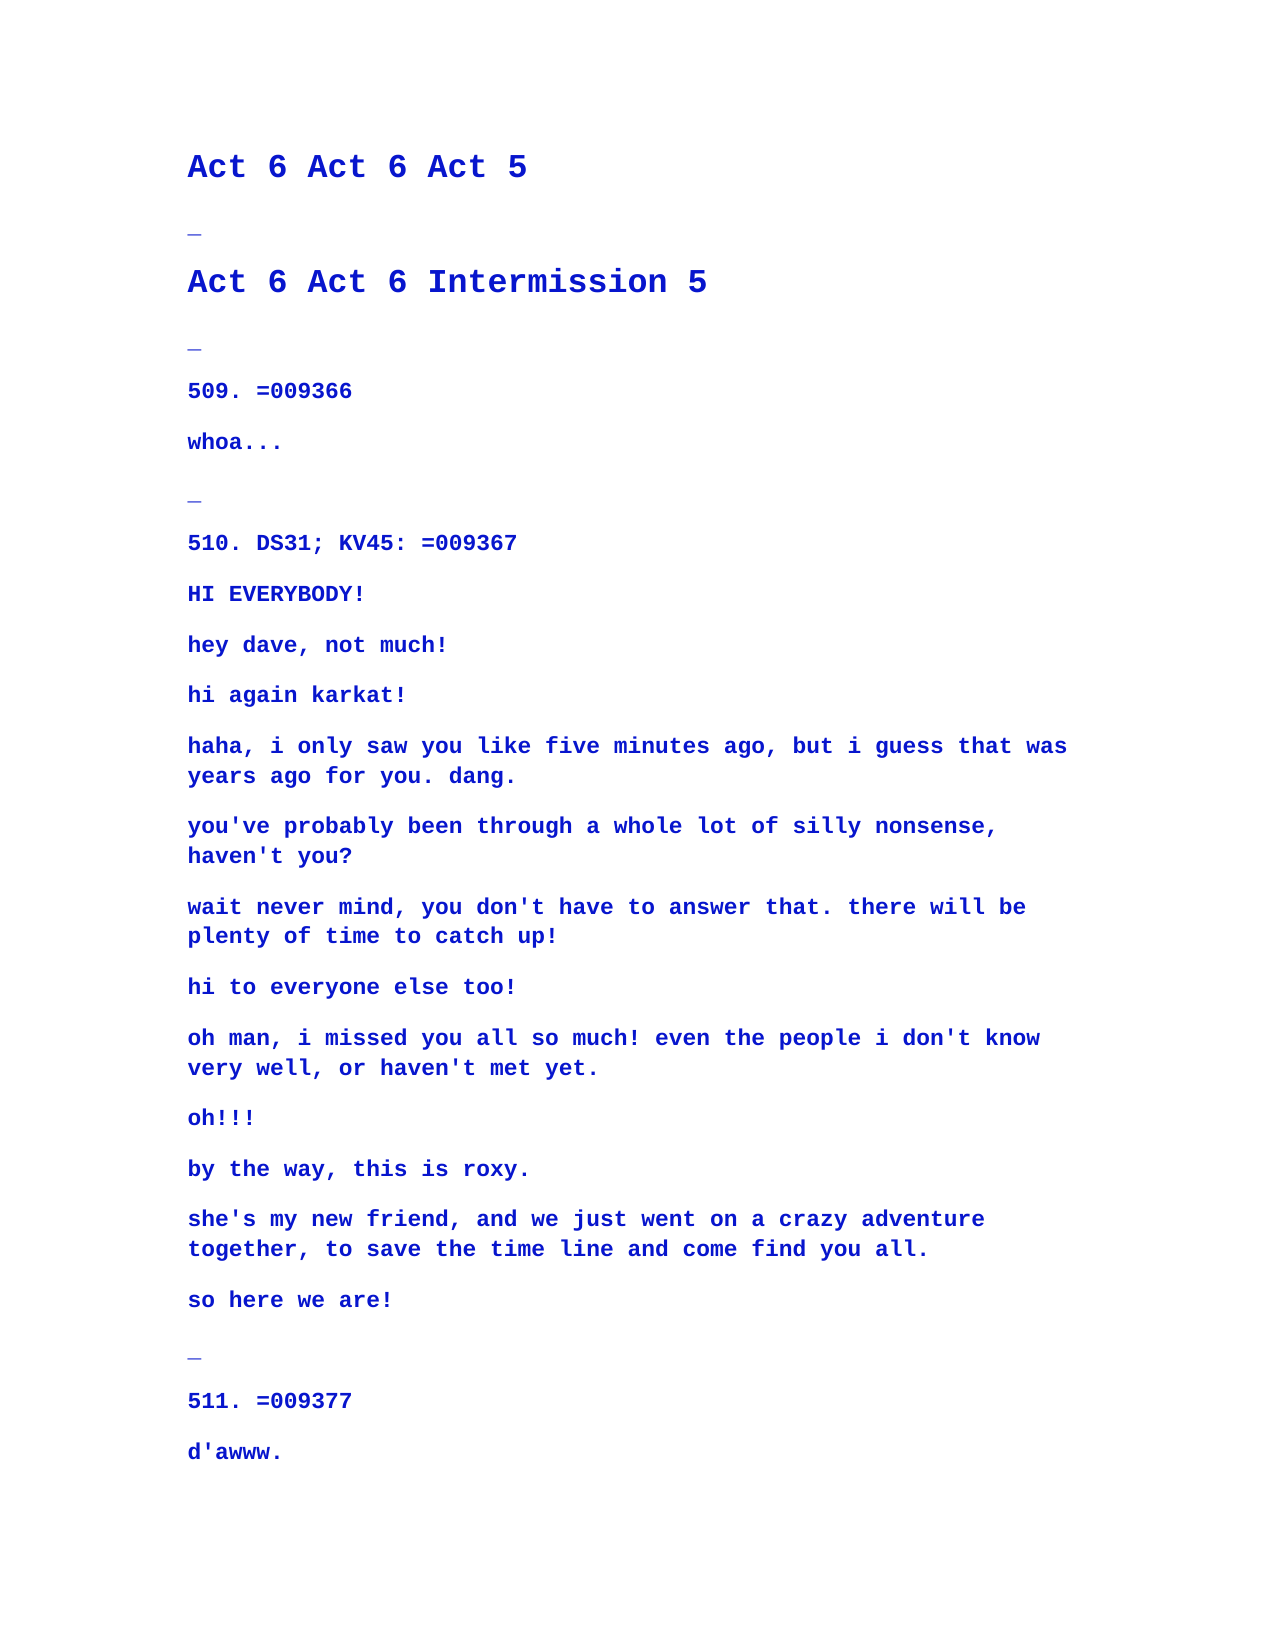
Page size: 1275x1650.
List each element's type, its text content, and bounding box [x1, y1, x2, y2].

text 510. DS31; KV45: =009367 [187, 532, 1087, 558]
text Act 6 Act 6 Act 5 [187, 150, 1087, 188]
text _ [187, 1339, 1087, 1365]
text Act 6 Act 6 Intermission 5 [187, 265, 1087, 303]
text by the way, this is roxy. [187, 1157, 1087, 1183]
text hi again karkat! [187, 683, 1087, 709]
text wait never mind, you don't have to answer that. there will be plenty of time to catch up! [187, 895, 1087, 951]
text _ [187, 481, 1087, 507]
text _ [187, 214, 1087, 240]
text oh!!! [187, 1106, 1087, 1132]
text oh man, i missed you all so much! even the people i don't know very well, or haven't met yet. [187, 1026, 1087, 1082]
text 509. =009366 [187, 380, 1087, 406]
text whoa... [187, 430, 1087, 456]
text 511. =009377 [187, 1389, 1087, 1415]
text _ [187, 329, 1087, 355]
text you've probably been through a whole lot of silly nonsense, haven't you? [187, 814, 1087, 870]
text haha, i only saw you like five minutes ago, but i guess that was years ago for you. dang. [187, 734, 1087, 790]
text HI EVERYBODY! [187, 582, 1087, 608]
text she's my new friend, and we just went on a crazy adventure together, to save the time line and come find you all. [187, 1208, 1087, 1263]
text so here we are! [187, 1288, 1087, 1314]
text d'awww. [187, 1440, 1087, 1466]
text hi to everyone else too! [187, 975, 1087, 1001]
text hey dave, not much! [187, 633, 1087, 659]
